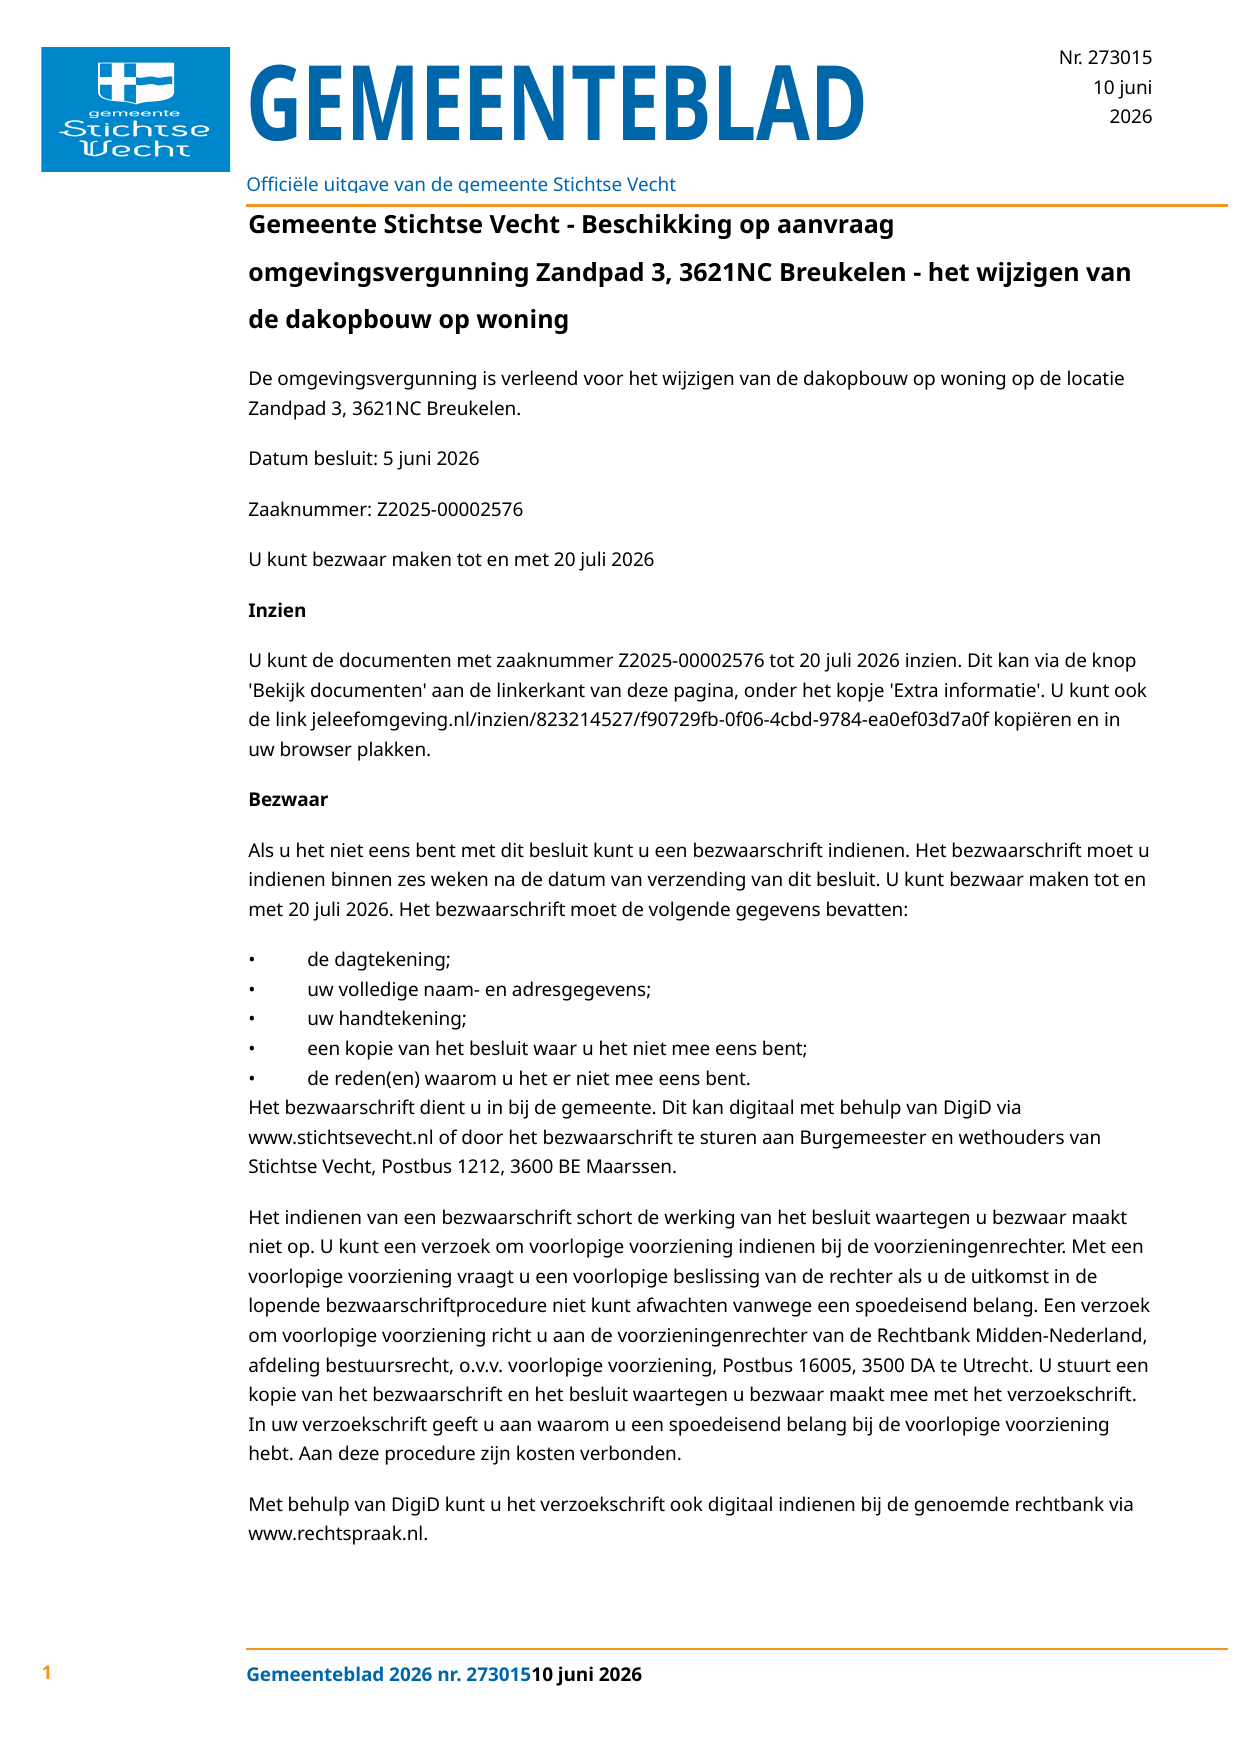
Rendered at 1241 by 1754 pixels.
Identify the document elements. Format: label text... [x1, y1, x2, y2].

picture [99, 63, 135, 101]
text U kunt de documenten met zaaknummer Z2025-00002576 tot 20 juli 2026 inzien. Dit kan via de knop 'Bekijk documenten' aan de linkerkant van deze pagina, onder het kopje 'Extra informatie'. U kunt ook de link jeleefomgeving.nl/inzien/823214527/f90729fb-0f06-4cbd-9784-ea0ef03d7a0f kopiëren en in uw browser plakken. [248, 647, 1152, 762]
text Het bezwaarschrift dient u in bij de gemeente. Dit kan digitaal met behulp van DigiD via www.stichtsevecht.nl of door het bezwaarschrift te sturen aan Burgemeester en wethouders van Stichtse Vecht, Postbus 1212, 3600 BE Maarssen. [248, 1094, 1152, 1179]
text Bezwaar [248, 786, 1152, 812]
list de reden(en) waarom u het er niet mee eens bent. [248, 1065, 1152, 1090]
text Datum besluit: 5 juni 2026 [248, 446, 1152, 471]
list uw handtekening; [248, 1006, 1152, 1031]
list de dagtekening; [248, 946, 1152, 972]
text U kunt bezwaar maken tot en met 20 juli 2026 [248, 546, 1152, 572]
list uw volledige naam- en adresgegevens; [248, 976, 1152, 1002]
text Het indienen van een bezwaarschrift schort de werking van het besluit waartegen u bezwaar maakt niet op. U kunt een verzoek om voorlopige voorziening indienen bij de voorzieningenrechter. Met een voorlopige voorziening vraagt u een voorlopige beslissing van de rechter als u de uitkomst in de lopende bezwaarschriftprocedure niet kunt afwachten vanwege een spoedeisend belang. Een verzoek om voorlopige voorziening richt u aan de voorzieningenrechter van de Rechtbank Midden-Nederland, afdeling bestuursrecht, o.v.v. voorlopige voorziening, Postbus 16005, 3500 DA te Utrecht. U stuurt een kopie van het bezwaarschrift en het besluit waartegen u bezwaar maakt mee met het verzoekschrift. In uw verzoekschrift geeft u aan waarom u een spoedeisend belang bij de voorlopige voorziening hebt. Aan deze procedure zijn kosten verbonden. [248, 1204, 1152, 1466]
list een kopie van het besluit waar u het niet mee eens bent; [248, 1035, 1152, 1061]
text Inzien [248, 597, 1152, 622]
text Als u het niet eens bent met dit besluit kunt u een bezwaarschrift indienen. Het bezwaarschrift moet u indienen binnen zes weken na de datum van verzending van dit besluit. U kunt bezwaar maken tot en met 20 juli 2026. Het bezwaarschrift moet de volgende gegevens bevatten: [248, 837, 1152, 922]
text Zaaknummer: Z2025-00002576 [248, 496, 1152, 522]
picture [137, 63, 174, 103]
text Gemeente Stichtse Vecht - Beschikking op aanvraag omgevingsvergunning Zandpad 3, 3621NC Breukelen - het wijzigen van de dakopbouw op woning [248, 207, 1152, 336]
text Met behulp van DigiD kunt u het verzoekschrift ook digitaal indienen bij de genoemde rechtbank via www.rechtspraak.nl. [248, 1491, 1152, 1546]
text De omgevingsvergunning is verleend voor het wijzigen van de dakopbouw op woning op de locatie Zandpad 3, 3621NC Breukelen. [248, 366, 1152, 421]
